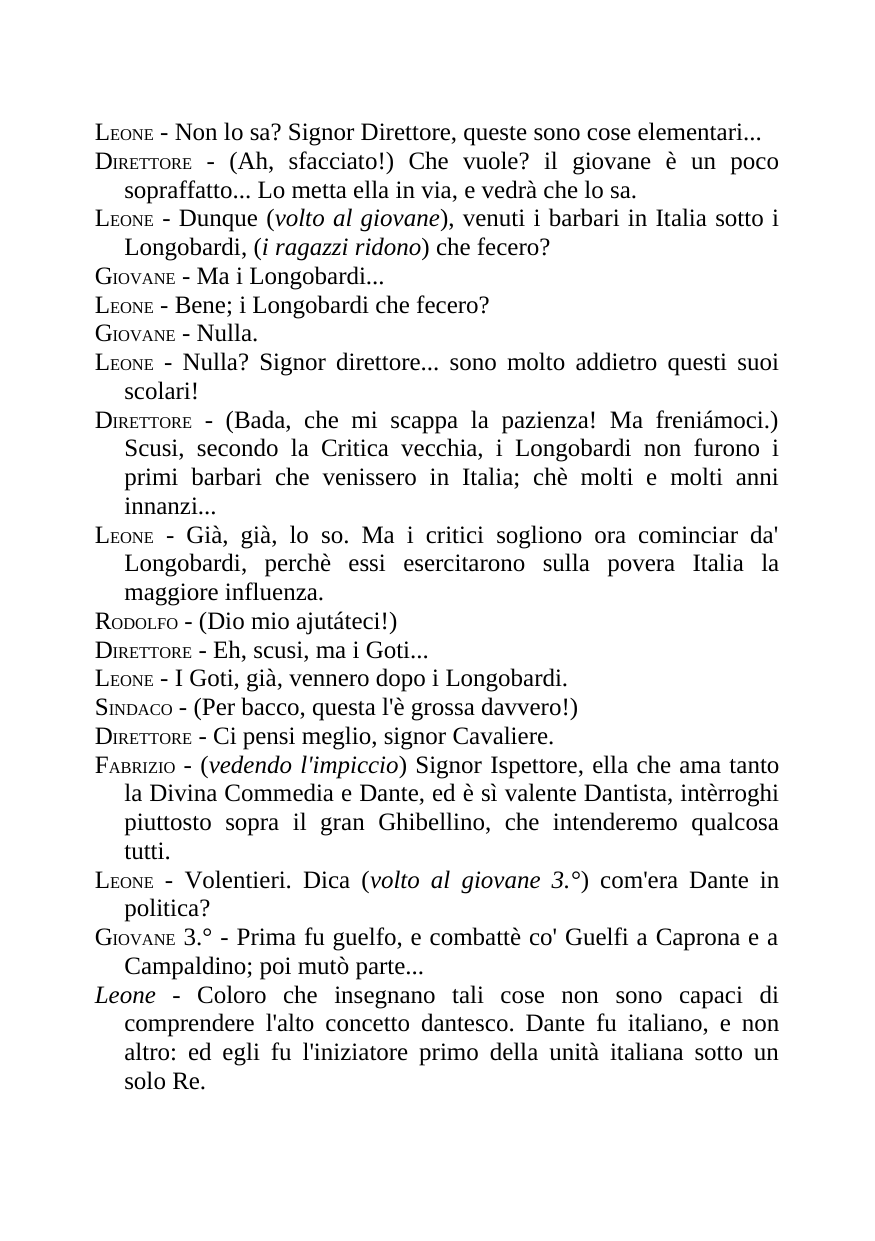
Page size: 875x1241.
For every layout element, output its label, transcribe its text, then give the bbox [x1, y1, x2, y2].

text Leone - Coloro che insegnano tali cose non sono capaci di comprendere l'alto concetto dantesco. Dante fu italiano, e non altro: ed egli fu l'iniziatore primo della unità italiana sotto un solo Re. [94, 980, 779, 1095]
text Leone - Bene; i Longobardi che fecero? [94, 290, 779, 318]
text Leone - Già, già, lo so. Ma i critici sogliono ora cominciar da' Longobardi, perchè essi esercitarono sulla povera Italia la maggiore influenza. [94, 520, 779, 606]
text Rodolfo - (Dio mio ajutáteci!) [94, 606, 779, 635]
text Giovane 3.° - Prima fu guelfo, e combattè co' Guelfi a Caprona e a Campaldino; poi mutò parte... [94, 922, 779, 980]
text Leone - Nulla? Signor direttore... sono molto addietro questi suoi scolari! [94, 347, 779, 405]
text Sindaco - (Per bacco, questa l'è grossa davvero!) [94, 692, 779, 721]
text Fabrizio - (vedendo l'impiccio) Signor Ispettore, ella che ama tanto la Divina Commedia e Dante, ed è sì valente Dantista, intèrroghi piuttosto sopra il gran Ghibellino, che intenderemo qualcosa tutti. [94, 750, 779, 865]
text Direttore - Eh, scusi, ma i Goti... [94, 635, 779, 663]
text Direttore - Ci pensi meglio, signor Cavaliere. [94, 721, 779, 750]
text Giovane - Ma i Longobardi... [94, 261, 779, 290]
text Giovane - Nulla. [94, 318, 779, 347]
text Direttore - (Ah, sfacciato!) Che vuole? il giovane è un poco sopraffatto... Lo metta ella in via, e vedrà che lo sa. [94, 146, 779, 203]
text Direttore - (Bada, che mi scappa la pazienza! Ma freniámoci.) Scusi, secondo la Critica vecchia, i Longobardi non furono i primi barbari che venissero in Italia; chè molti e molti anni innanzi... [94, 405, 779, 520]
text Leone - Volentieri. Dica (volto al giovane 3.°) com'era Dante in politica? [94, 865, 779, 922]
text Leone - I Goti, già, vennero dopo i Longobardi. [94, 663, 779, 692]
text Leone - Dunque (volto al giovane), venuti i barbari in Italia sotto i Longobardi, (i ragazzi ridono) che fecero? [94, 203, 779, 261]
text Leone - Non lo sa? Signor Direttore, queste sono cose elementari... [94, 117, 779, 146]
